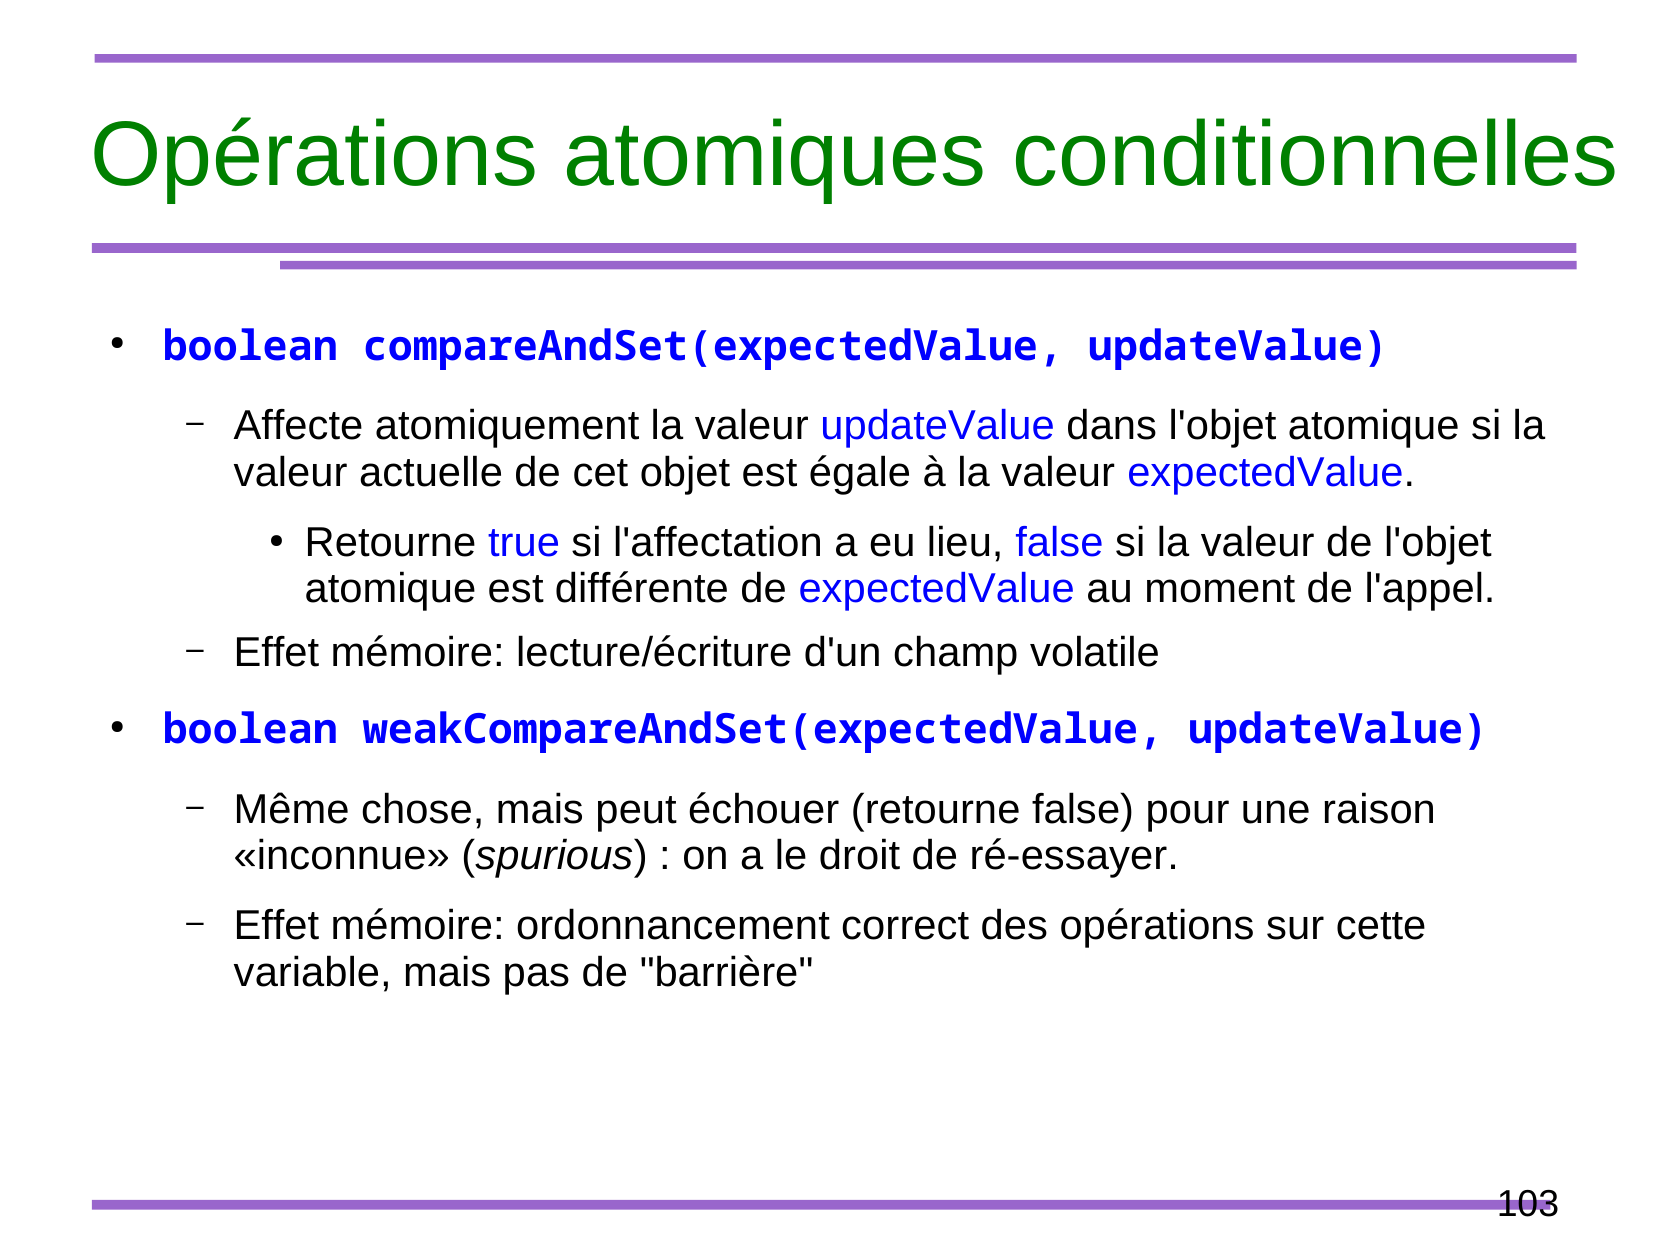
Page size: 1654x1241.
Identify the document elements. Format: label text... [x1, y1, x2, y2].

title Opérations atomiques conditionnelles [32, 49, 1621, 257]
list boolean compareAndSet(expectedValue, updateValue) Affecte atomiquement la valeur updateValue dans l'objet atomique si la valeur actuelle de cet objet est égale à la valeur expectedValue. Retourne true si l'affectation a eu lieu, false si la valeur de l'objet atomique est différente de expectedValue au moment de l'appel. Effet mémoire: lecture/écriture d'un champ volatile boolean weakCompareAndSet(expectedValue, updateValue) Même chose, mais peut échouer (retourne false) pour une raison «inconnue» (spurious) : on a le droit de ré-essayer. Effet mémoire: ordonnancement correct des opérations sur cette variable, mais pas de "barrière" [92, 315, 1563, 1163]
